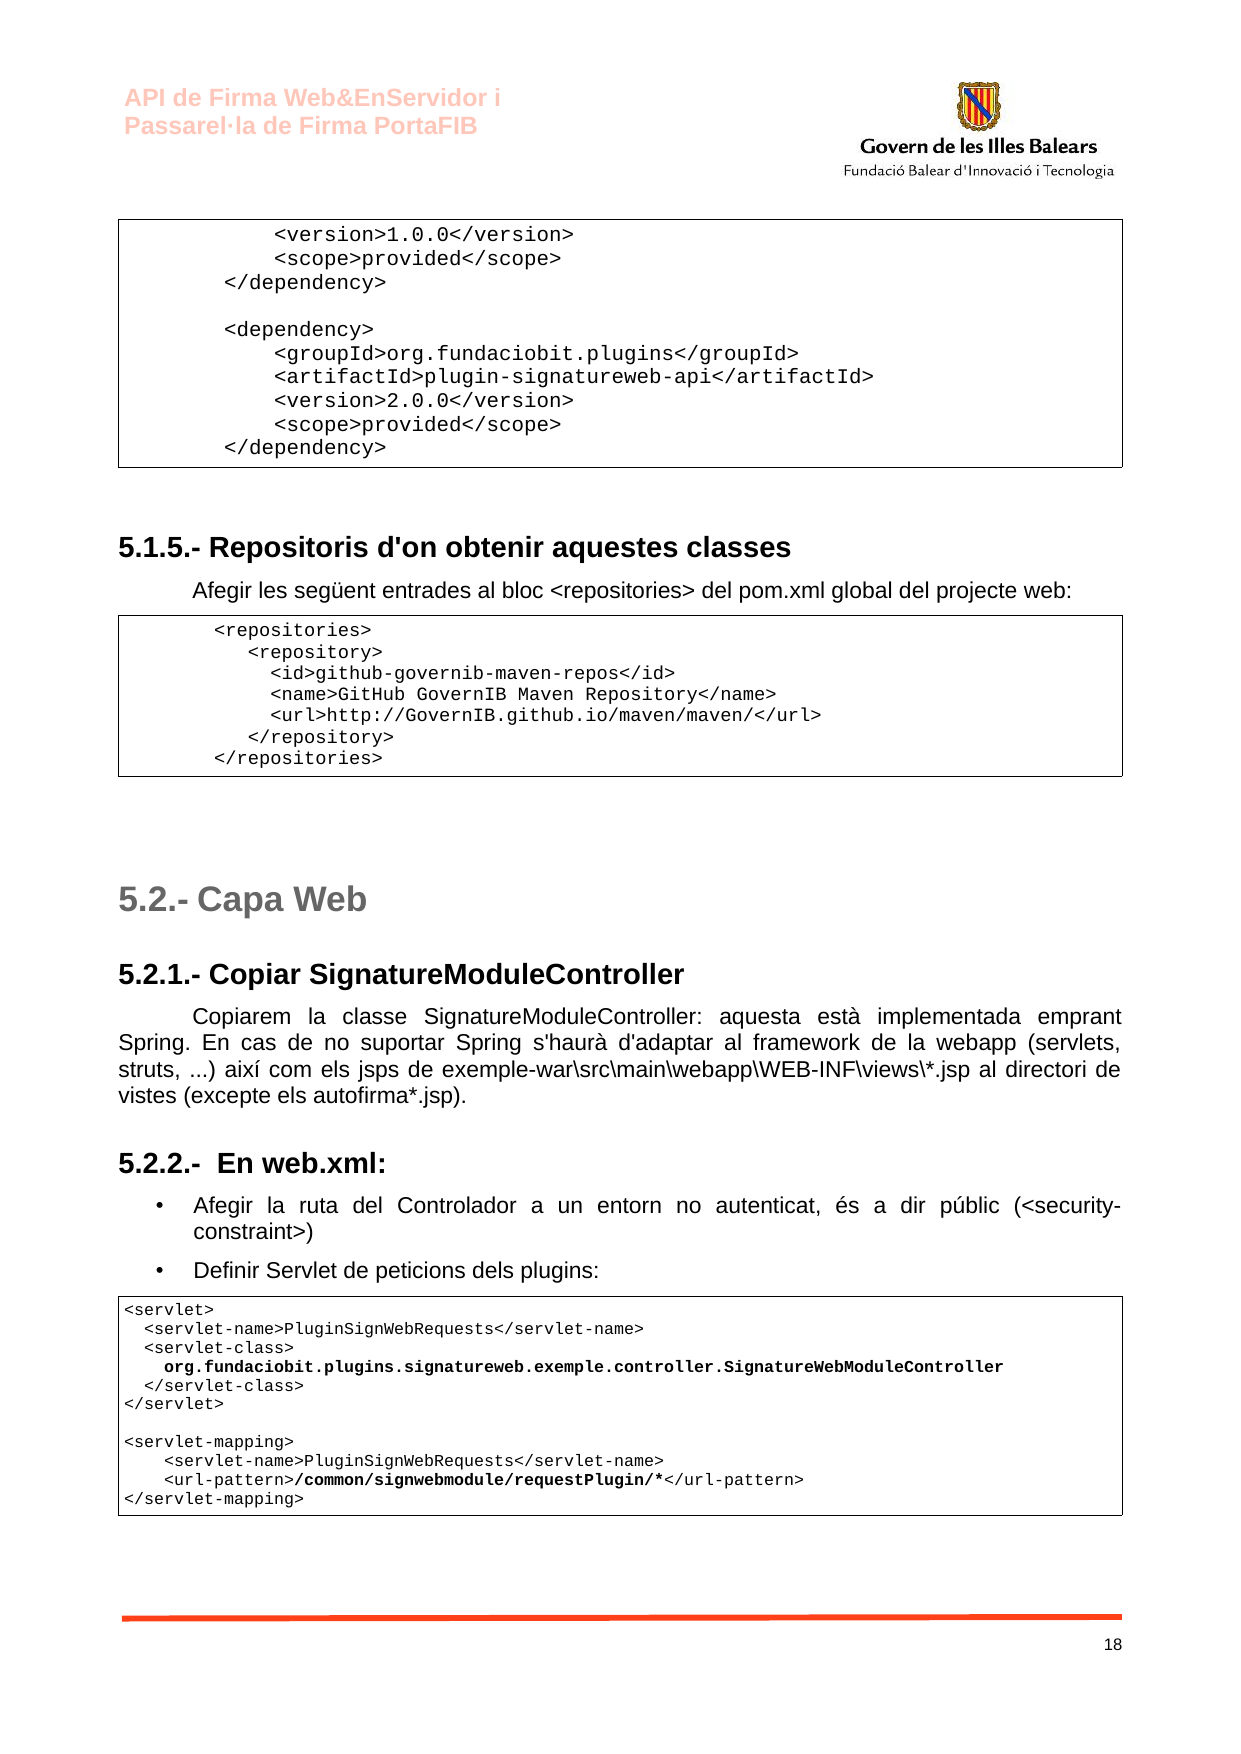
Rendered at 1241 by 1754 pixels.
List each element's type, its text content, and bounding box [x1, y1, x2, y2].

subtitle Capa Web [118, 878, 1122, 919]
subtitle Repositoris d'on obtenir aquestes classes [118, 531, 1122, 564]
list Afegir la ruta del Controlador a un entorn no autenticat, és a dir públic (<security-constraint>) [156, 1192, 1122, 1244]
subtitle En web.xml: [118, 1146, 1122, 1179]
table_header <repositories> <repository> <id>github-governib-maven-repos</id> <name>GitHub GovernIB Maven Repository</name> <url>http://GovernIB.github.io/maven/maven/</url> </repository> </repositories> [119, 616, 1122, 776]
table_header <servlet> <servlet-name>PluginSignWebRequests</servlet-name> <servlet-class> org.fundaciobit.plugins.signatureweb.exemple.controller.SignatureWebModuleController </servlet-class> </servlet> <servlet-mapping> <servlet-name>PluginSignWebRequests</servlet-name> <url-pattern>/common/signwebmodule/requestPlugin/*</url-pattern> </servlet-mapping> [119, 1297, 1122, 1515]
table_header <version>1.0.0</version> <scope>provided</scope> </dependency> <dependency> <groupId>org.fundaciobit.plugins</groupId> <artifactId>plugin-signatureweb-api</artifactId> <version>2.0.0</version> <scope>provided</scope> </dependency> [119, 220, 1122, 467]
list Definir Servlet de peticions dels plugins: [156, 1257, 1122, 1283]
subtitle Copiar SignatureModuleController [118, 957, 1122, 990]
picture [840, 82, 1117, 179]
text Afegir les següent entrades al bloc <repositories> del pom.xml global del projecte web: [118, 577, 1122, 603]
text Copiarem la classe SignatureModuleController: aquesta està implementada emprant Spring. En cas de no suportar Spring s'haurà d'adaptar al framework de la webapp (servlets, struts, ...) així com els jsps de exemple-war\src\main\webapp\WEB-INF\views\*.jsp al directori de vistes (excepte els autofirma*.jsp). [118, 1003, 1122, 1108]
